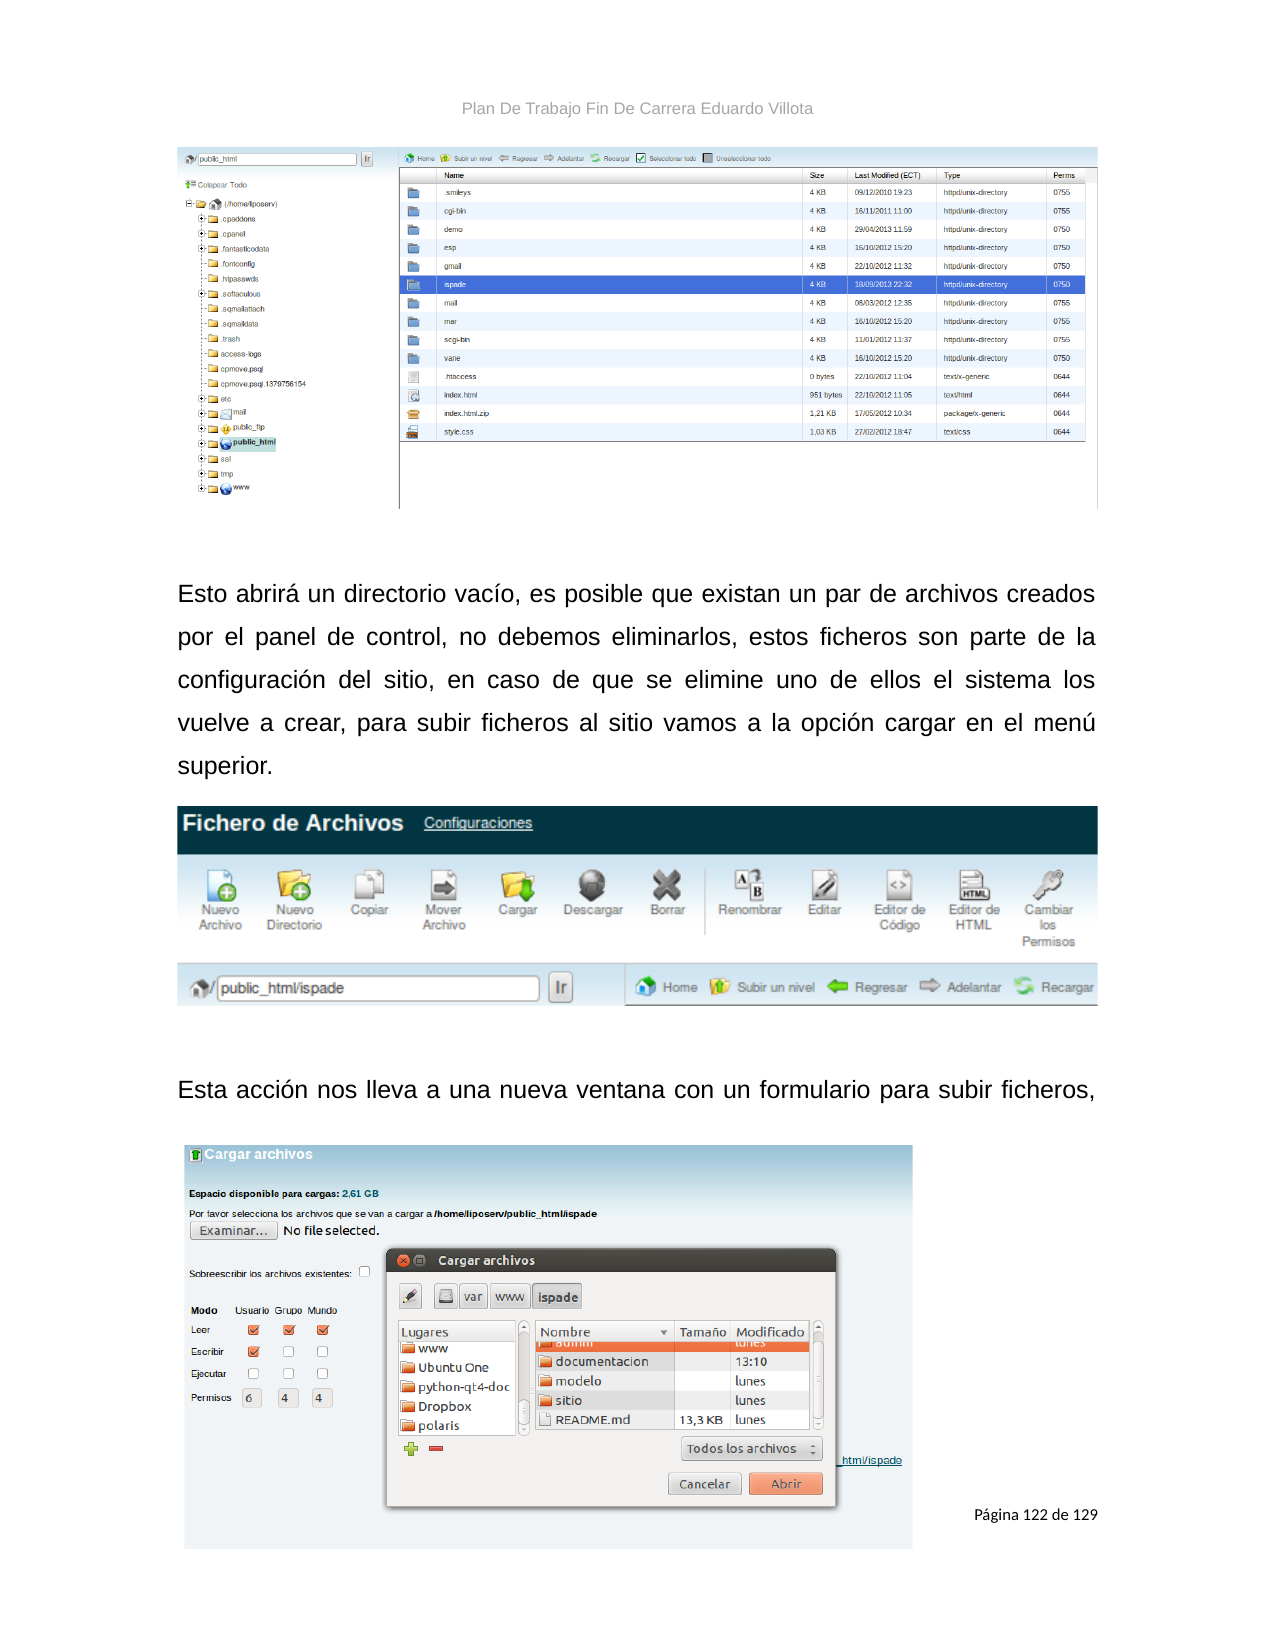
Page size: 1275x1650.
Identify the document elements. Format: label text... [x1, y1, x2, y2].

picture [425, 817, 533, 830]
picture [306, 814, 331, 830]
picture [184, 1145, 913, 1549]
picture [332, 814, 403, 830]
picture [177, 147, 1098, 509]
picture [183, 814, 251, 830]
picture [273, 814, 299, 830]
text Esta acción nos lleva a una nueva ventana con un formulario para subir ficheros, [177, 1076, 1098, 1104]
picture [252, 819, 265, 830]
text Esto abrirá un directorio vacío, es posible que existan un par de archivos creados por el panel de control, no debemos eliminarlos, estos ficheros son parte de la configuración del sitio, en caso de que se elimine uno de ellos el sistema los vuelve a crear, para subir ficheros al sitio vamos a la opción cargar en el menú superior. [177, 579, 1098, 780]
picture [177, 855, 1098, 1006]
